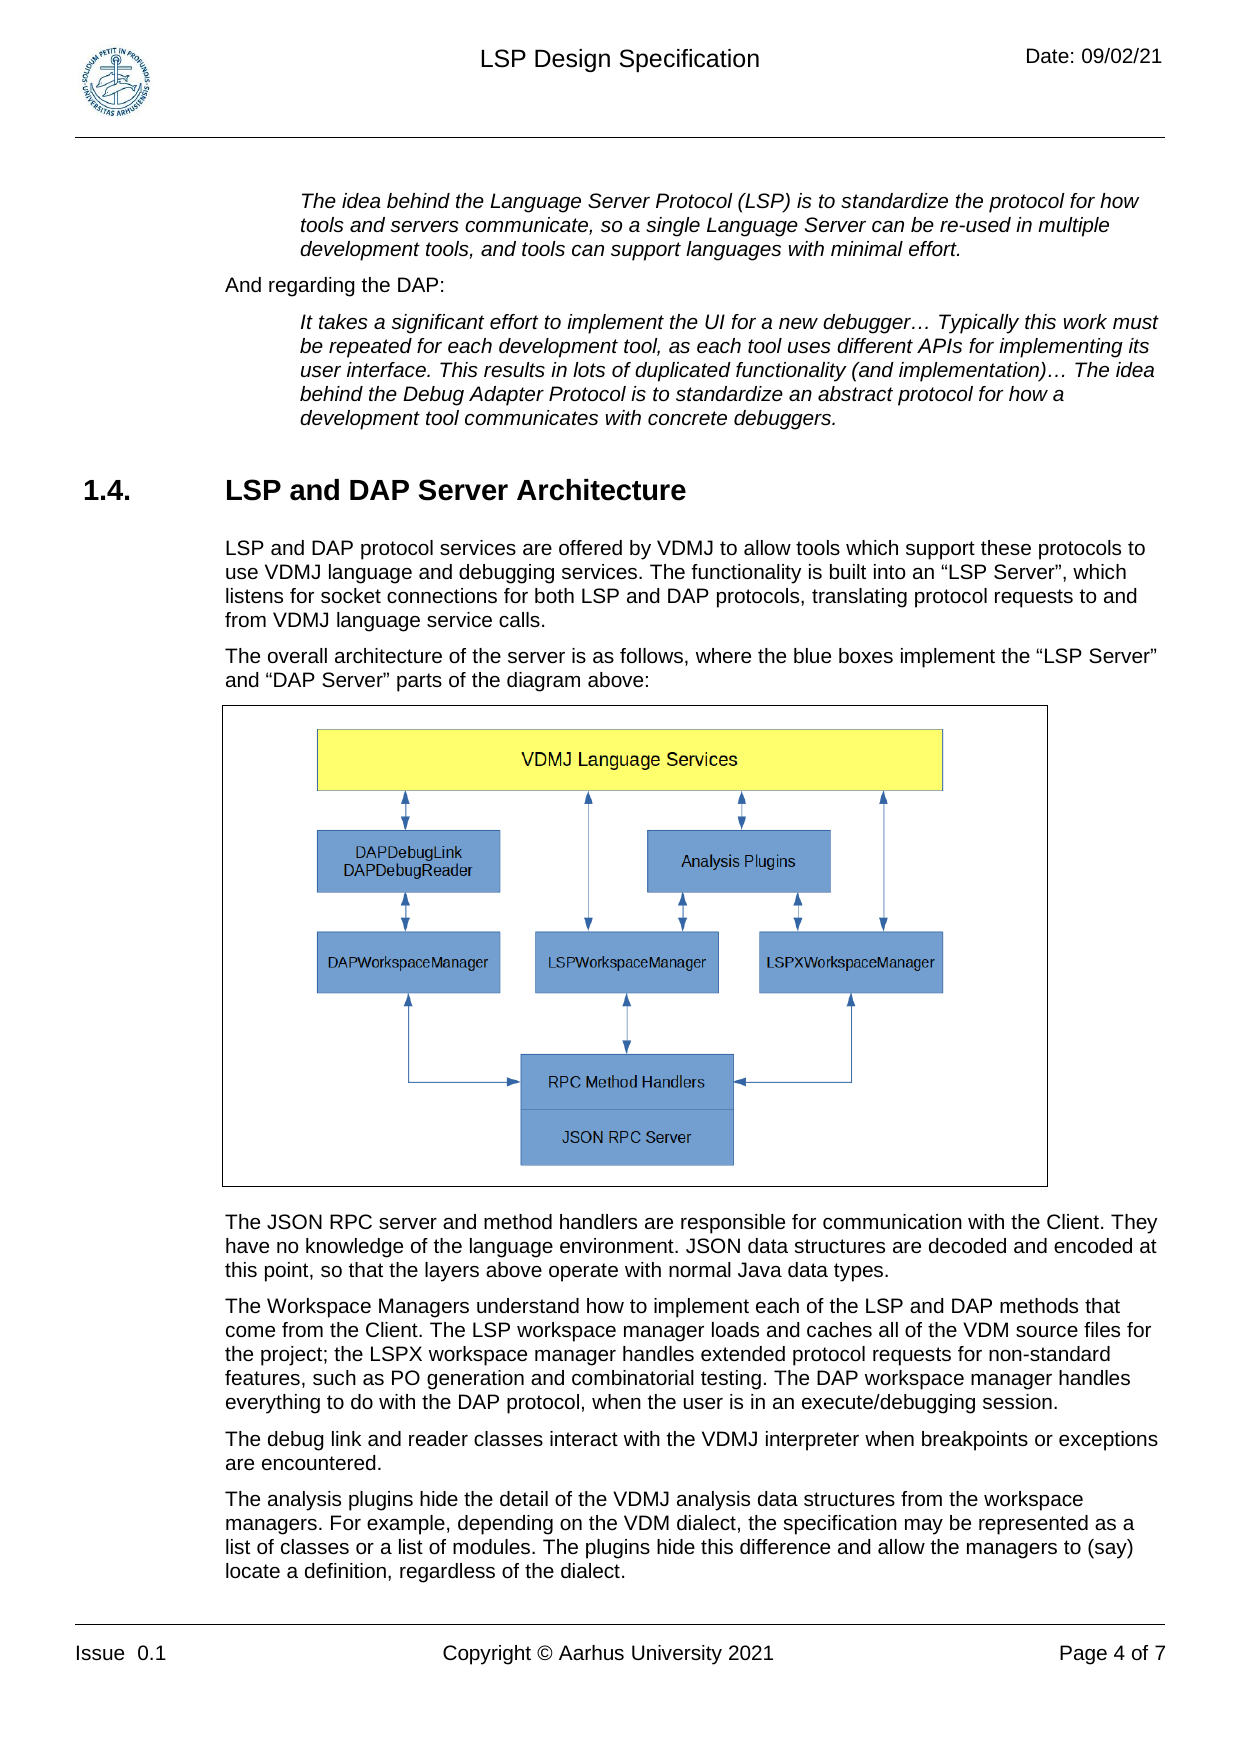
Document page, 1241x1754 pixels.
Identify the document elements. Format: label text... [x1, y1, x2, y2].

text The debug link and reader classes interact with the VDMJ interpreter when breakpoints or exceptions are encountered. [225, 1427, 1165, 1475]
subtitle LSP and DAP Server Architecture [75, 472, 1165, 506]
text LSP and DAP protocol services are offered by VDMJ to allow tools which support these protocols to use VDMJ language and debugging services. The functionality is built into an “LSP Server”, which listens for socket connections for both LSP and DAP protocols, translating protocol requests to and from VDMJ language service calls. [225, 536, 1165, 632]
picture [223, 706, 1047, 1186]
text The overall architecture of the server is as follows, where the blue boxes implement the “LSP Server” and “DAP Server” parts of the diagram above: [225, 644, 1165, 692]
picture [78, 44, 153, 120]
text The JSON RPC server and method handlers are responsible for communication with the Client. They have no knowledge of the language environment. JSON data structures are decoded and encoded at this point, so that the layers above operate with normal Java data types. [225, 1186, 1165, 1282]
text The Workspace Managers understand how to implement each of the LSP and DAP methods that come from the Client. The LSP workspace manager loads and caches all of the VDM source files for the project; the LSPX workspace manager handles extended protocol requests for non-standard features, such as PO generation and combinatorial testing. The DAP workspace manager handles everything to do with the DAP protocol, when the user is in an execute/debugging session. [225, 1295, 1165, 1414]
text The analysis plugins hide the detail of the VDMJ analysis data structures from the workspace managers. For example, depending on the VDM dialect, the specification may be represented as a list of classes or a list of modules. The plugins hide this difference and allow the managers to (say) locate a definition, regardless of the dialect. [225, 1487, 1165, 1583]
text It takes a significant effort to implement the UI for a new debugger… Typically this work must be repeated for each development tool, as each tool uses different APIs for implementing its user interface. This results in lots of duplicated functionality (and implementation)… The idea behind the Debug Adapter Protocol is to standardize an abstract protocol for how a development tool communicates with concrete debuggers. [300, 310, 1165, 430]
text The idea behind the Language Server Protocol (LSP) is to standardize the protocol for how tools and servers communicate, so a single Language Server can be re-used in multiple development tools, and tools can support languages with minimal effort. [300, 189, 1165, 261]
text And regarding the DAP: [225, 274, 1165, 298]
